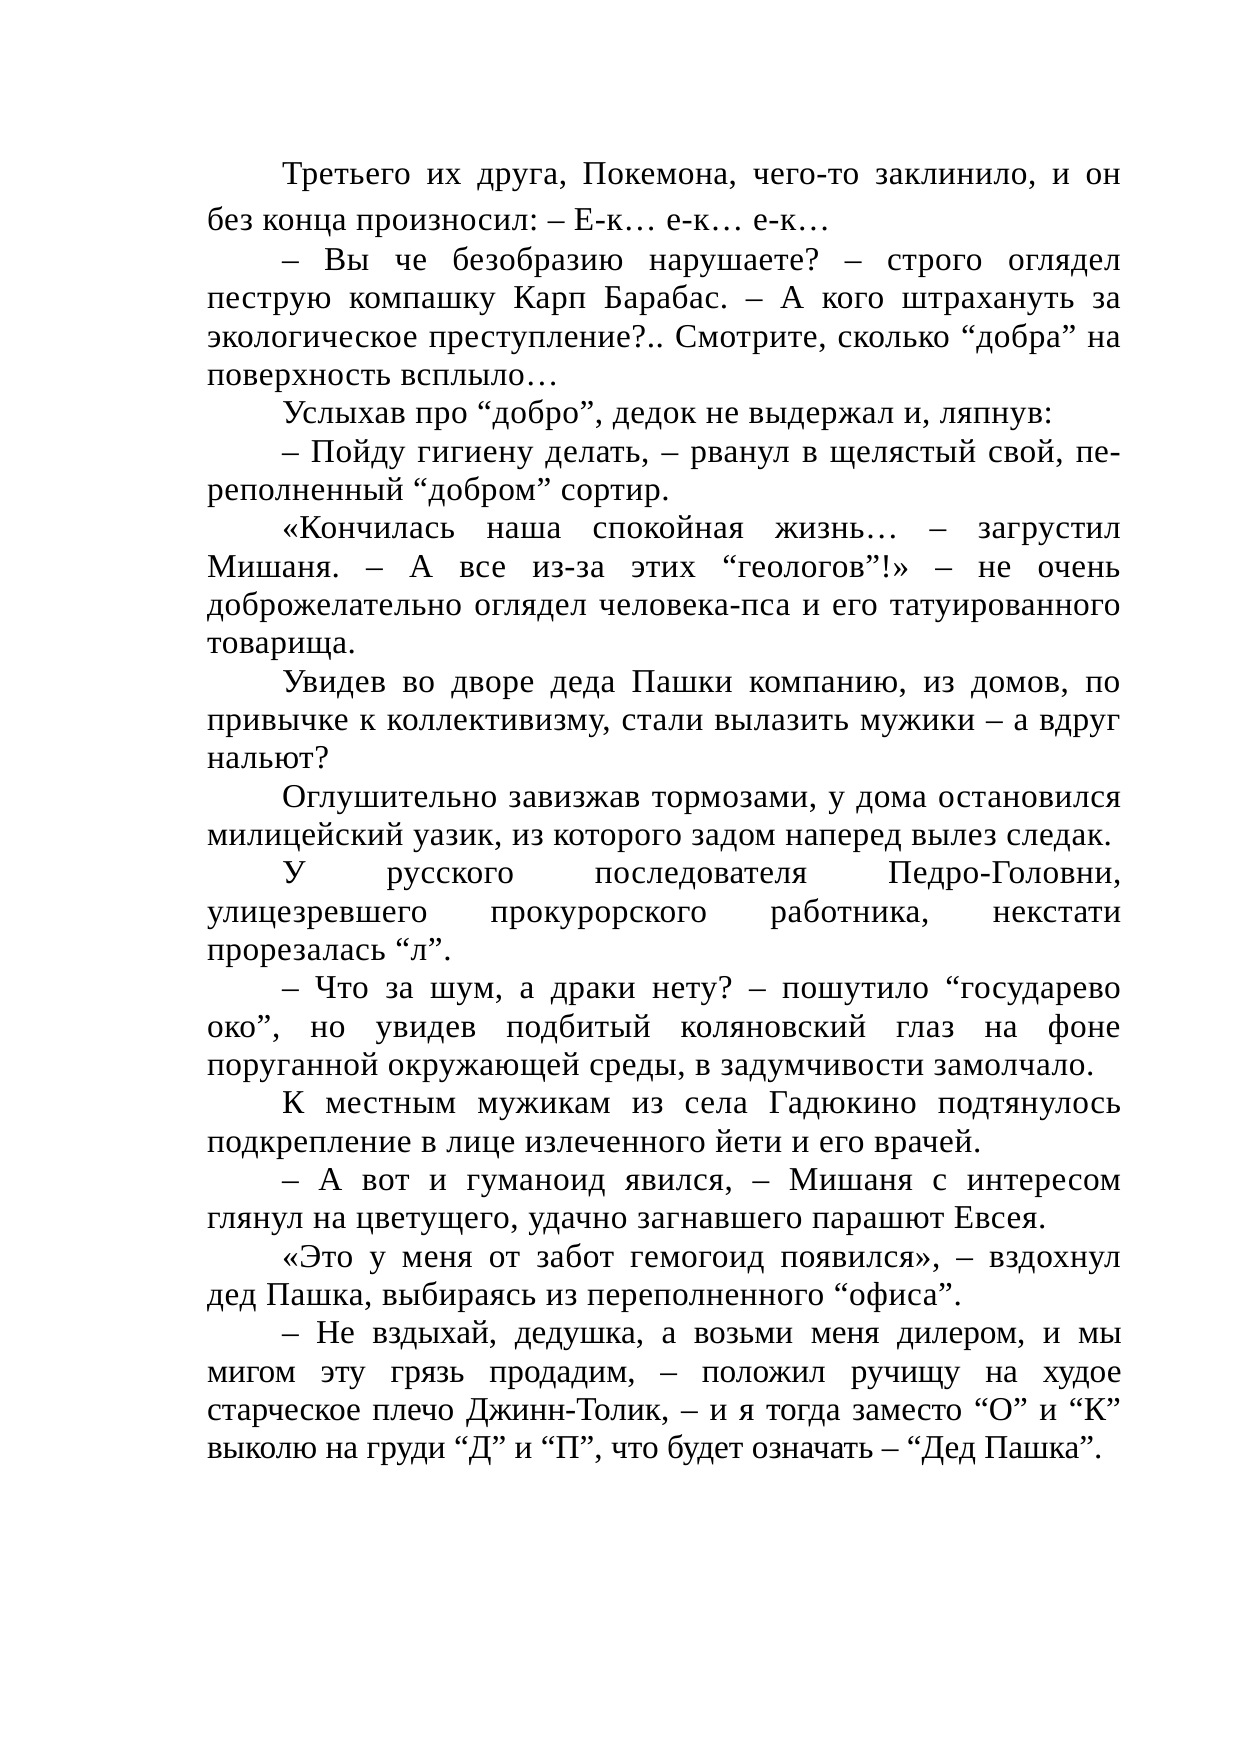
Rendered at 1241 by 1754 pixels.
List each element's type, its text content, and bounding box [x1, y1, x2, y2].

subtitle – Вы че безобразию нарушаете? – строго оглядел пеструю компашку Карп Барабас. – А кого штрахануть за экологическое преступление?.. Смотрите, сколько “добра” на поверхность всплыло… [207, 239, 1122, 393]
subtitle – Что за шум, а драки нету? – пошутило “государево око”, но увидев подбитый коляновский глаз на фоне поруганной окружающей среды, в задумчивости замолчало. [207, 968, 1122, 1083]
subtitle – Пойду гигиену делать, – рванул в щелястый свой, пе- реполненный “добром” сортир. [207, 431, 1122, 508]
subtitle Увидев во дворе деда Пашки компанию, из домов, по привычке к коллективизму, стали вылазить мужики – а вдруг нальют? [207, 661, 1122, 776]
subtitle Оглушительно завизжав тормозами, у дома остановился милицейский уазик, из которого задом наперед вылез следак. [207, 776, 1122, 853]
subtitle Третьего их друга, Покемона, чего-то заклинило, и он без конца произносил: – Е-к… е-к… е-к… [207, 148, 1122, 239]
subtitle – Не вздыхай, дедушка, а возьми меня дилером, и мы мигом эту грязь продадим, – положил ручищу на худое старческое плечо Джинн-Толик, – и я тогда заместо “О” и “К” выколю на груди “Д” и “П”, что будет означать – “Дед Пашка”. [207, 1313, 1122, 1466]
subtitle У русского последователя Педро-Головни, улицезревшего прокурорского работника, некстати прорезалась “л”. [207, 853, 1122, 968]
subtitle «Кончилась наша спокойная жизнь… – загрустил Мишаня. – А все из-за этих “геологов”!» – не очень доброжелательно оглядел человека-пса и его татуированного товарища. [207, 508, 1122, 661]
subtitle – А вот и гуманоид явился, – Мишаня с интересом глянул на цветущего, удачно загнавшего парашют Евсея. [207, 1159, 1122, 1236]
subtitle К местным мужикам из села Гадюкино подтянулось подкрепление в лице излеченного йети и его врачей. [207, 1083, 1122, 1159]
subtitle «Это у меня от забот гемогоид появился», – вздохнул дед Пашка, выбираясь из переполненного “офиса”. [207, 1236, 1122, 1313]
subtitle Услыхав про “добро”, дедок не выдержал и, ляпнув: [207, 393, 1122, 431]
